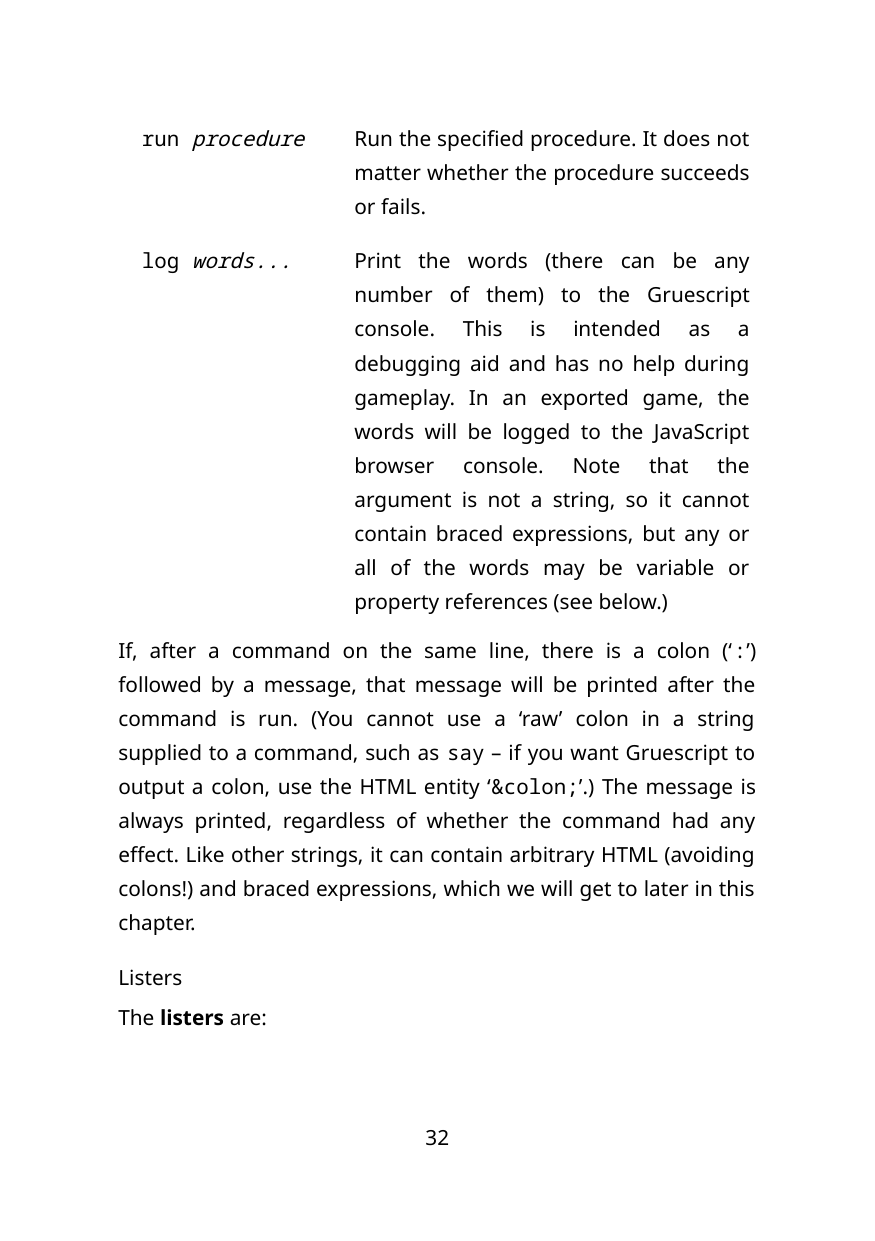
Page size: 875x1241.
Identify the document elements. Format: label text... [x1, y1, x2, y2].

table_cell Print the words (there can be any number of them) to the Gruescript console. This is intended as a debugging aid and has no help during gameplay. In an exported game, the words will be logged to the JavaScript browser console. Note that the argument is not a string, so it cannot contain braced expressions, but any or all of the words may be variable or property references (see below.) [348, 241, 756, 636]
table_cell log words... [118, 241, 348, 636]
subtitle Listers [118, 963, 756, 991]
table_cell run procedure [118, 118, 348, 241]
text The listers are: [118, 1003, 756, 1032]
table_cell Run the specified procedure. It does not matter whether the procedure succeeds or fails. [348, 118, 756, 241]
text If, after a command on the same line, there is a colon (‘:’) followed by a message, that message will be printed after the command is run. (You cannot use a ‘raw’ colon in a string supplied to a command, such as say – if you want Gruescript to output a colon, use the HTML entity ‘&colon;’.) The message is always printed, regardless of whether the command had any effect. Like other strings, it can contain arbitrary HTML (avoiding colons!) and braced expressions, which we will get to later in this chapter. [118, 636, 756, 937]
